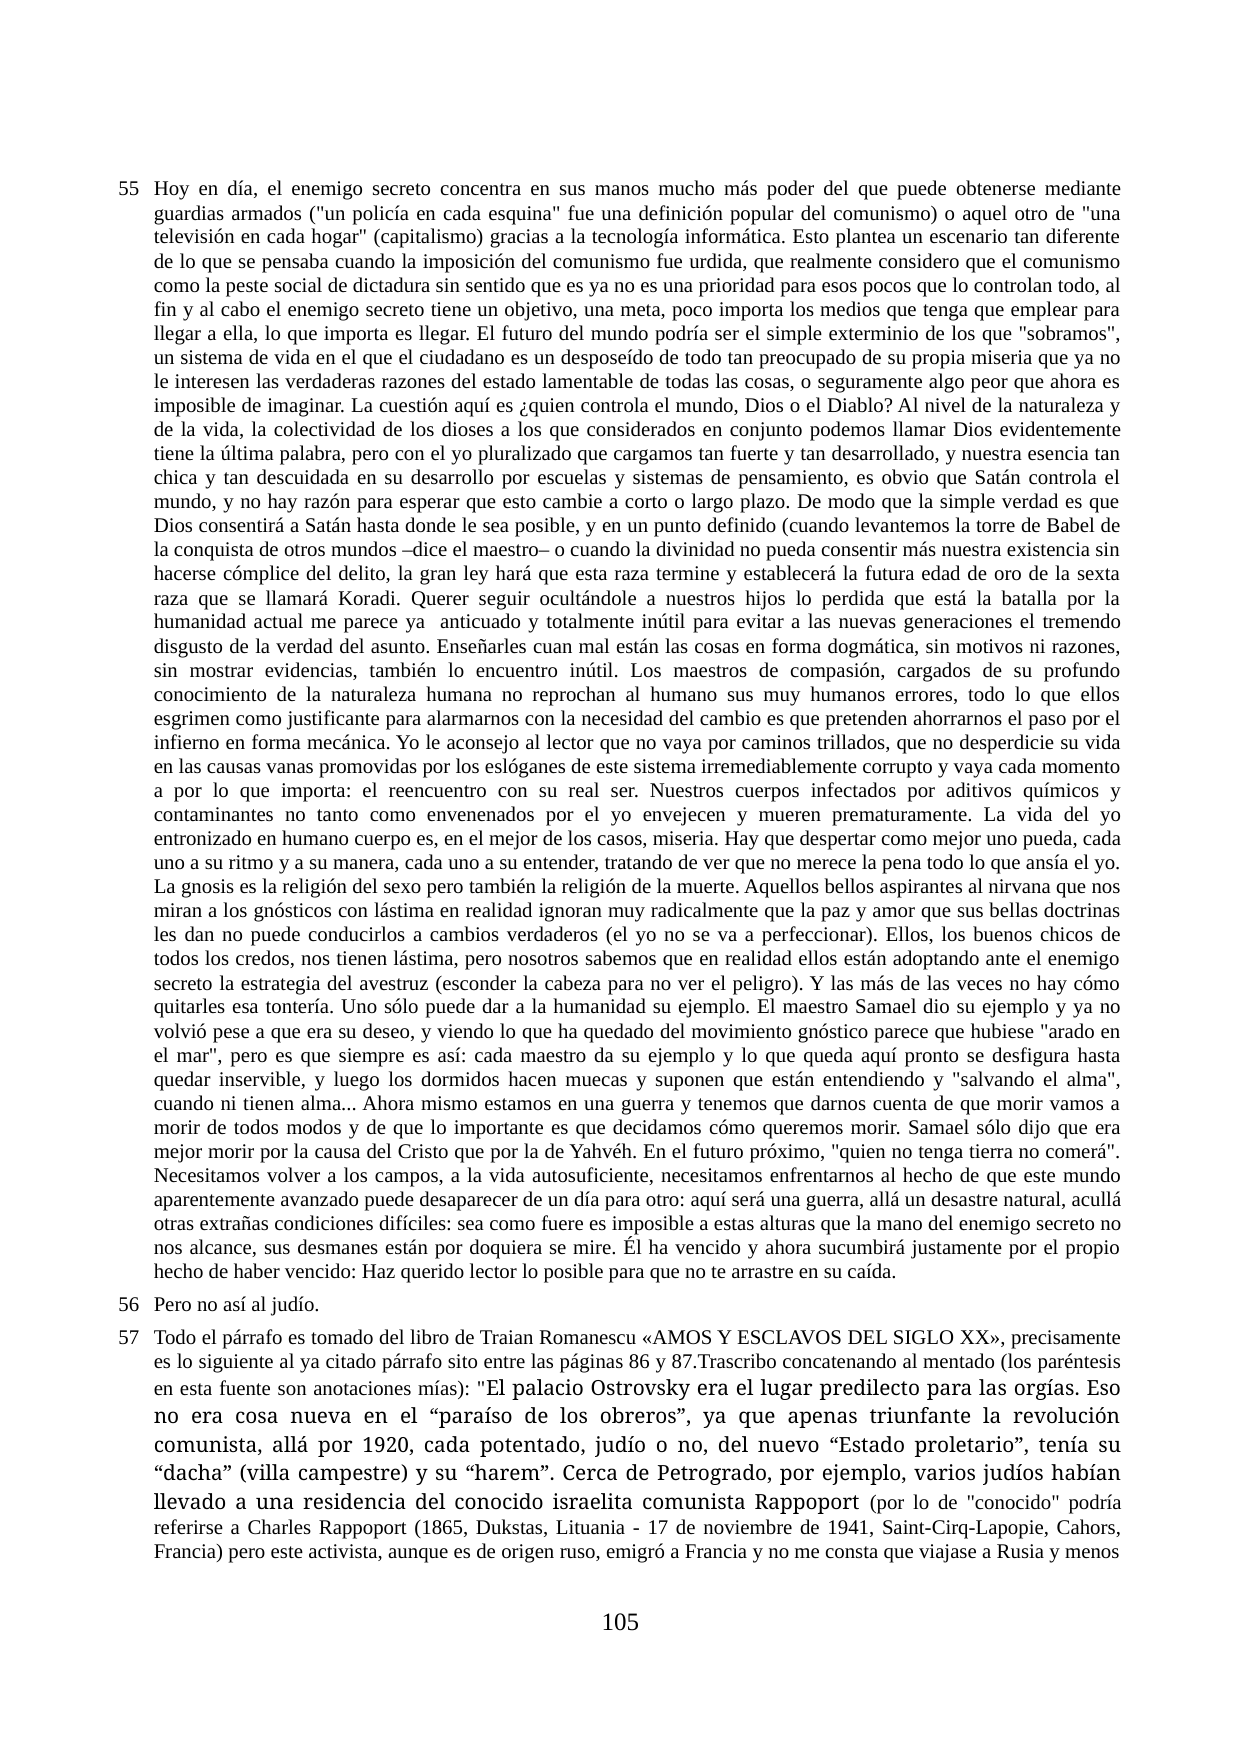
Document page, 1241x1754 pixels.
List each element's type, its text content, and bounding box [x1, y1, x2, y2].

text Todo el párrafo es tomado del libro de Traian Romanescu «AMOS Y ESCLAVOS DEL SIGLO XX», precisamente es lo siguiente al ya citado párrafo sito entre las páginas 86 y 87.Trascribo concatenando al mentado (los paréntesis en esta fuente son anotaciones mías): "El palacio Ostrovsky era el lugar predilecto para las orgías. Eso no era cosa nueva en el “paraíso de los obreros”, ya que apenas triunfante la revolución comunista, allá por 1920, cada potentado, judío o no, del nuevo “Estado proletario”, tenía su “dacha” (villa campestre) y su “harem”. Cerca de Petrogrado, por ejemplo, varios judíos habían llevado a una residencia del conocido israelita comunista Rappoport (por lo de "conocido" podría referirse a Charles Rappoport (1865, Dukstas, Lituania - 17 de noviembre de 1941, Saint-Cirq-Lapopie, Cahors, Francia) pero este activista, aunque es de origen ruso, emigró a Francia y no me consta que viajase a Rusia y menos [118, 1325, 1122, 1563]
text Hoy en día, el enemigo secreto concentra en sus manos mucho más poder del que puede obtenerse mediante guardias armados ("un policía en cada esquina" fue una definición popular del comunismo) o aquel otro de "una televisión en cada hogar" (capitalismo) gracias a la tecnología informática. Esto plantea un escenario tan diferente de lo que se pensaba cuando la imposición del comunismo fue urdida, que realmente considero que el comunismo como la peste social de dictadura sin sentido que es ya no es una prioridad para esos pocos que lo controlan todo, al fin y al cabo el enemigo secreto tiene un objetivo, una meta, poco importa los medios que tenga que emplear para llegar a ella, lo que importa es llegar. El futuro del mundo podría ser el simple exterminio de los que "sobramos", un sistema de vida en el que el ciudadano es un desposeído de todo tan preocupado de su propia miseria que ya no le interesen las verdaderas razones del estado lamentable de todas las cosas, o seguramente algo peor que ahora es imposible de imaginar. La cuestión aquí es ¿quien controla el mundo, Dios o el Diablo? Al nivel de la naturaleza y de la vida, la colectividad de los dioses a los que considerados en conjunto podemos llamar Dios evidentemente tiene la última palabra, pero con el yo pluralizado que cargamos tan fuerte y tan desarrollado, y nuestra esencia tan chica y tan descuidada en su desarrollo por escuelas y sistemas de pensamiento, es obvio que Satán controla el mundo, y no hay razón para esperar que esto cambie a corto o largo plazo. De modo que la simple verdad es que Dios consentirá a Satán hasta donde le sea posible, y en un punto definido (cuando levantemos la torre de Babel de la conquista de otros mundos –dice el maestro– o cuando la divinidad no pueda consentir más nuestra existencia sin hacerse cómplice del delito, la gran ley hará que esta raza termine y establecerá la futura edad de oro de la sexta raza que se llamará Koradi. Querer seguir ocultándole a nuestros hijos lo perdida que está la batalla por la humanidad actual me parece ya anticuado y totalmente inútil para evitar a las nuevas generaciones el tremendo disgusto de la verdad del asunto. Enseñarles cuan mal están las cosas en forma dogmática, sin motivos ni razones, sin mostrar evidencias, también lo encuentro inútil. Los maestros de compasión, cargados de su profundo conocimiento de la naturaleza humana no reprochan al humano sus muy humanos errores, todo lo que ellos esgrimen como justificante para alarmarnos con la necesidad del cambio es que pretenden ahorrarnos el paso por el infierno en forma mecánica. Yo le aconsejo al lector que no vaya por caminos trillados, que no desperdicie su vida en las causas vanas promovidas por los eslóganes de este sistema irremediablemente corrupto y vaya cada momento a por lo que importa: el reencuentro con su real ser. Nuestros cuerpos infectados por aditivos químicos y contaminantes no tanto como envenenados por el yo envejecen y mueren prematuramente. La vida del yo entronizado en humano cuerpo es, en el mejor de los casos, miseria. Hay que despertar como mejor uno pueda, cada uno a su ritmo y a su manera, cada uno a su entender, tratando de ver que no merece la pena todo lo que ansía el yo. La gnosis es la religión del sexo pero también la religión de la muerte. Aquellos bellos aspirantes al nirvana que nos miran a los gnósticos con lástima en realidad ignoran muy radicalmente que la paz y amor que sus bellas doctrinas les dan no puede conducirlos a cambios verdaderos (el yo no se va a perfeccionar). Ellos, los buenos chicos de todos los credos, nos tienen lástima, pero nosotros sabemos que en realidad ellos están adoptando ante el enemigo secreto la estrategia del avestruz (esconder la cabeza para no ver el peligro). Y las más de las veces no hay cómo quitarles esa tontería. Uno sólo puede dar a la humanidad su ejemplo. El maestro Samael dio su ejemplo y ya no volvió pese a que era su deseo, y viendo lo que ha quedado del movimiento gnóstico parece que hubiese "arado en el mar", pero es que siempre es así: cada maestro da su ejemplo y lo que queda aquí pronto se desfigura hasta quedar inservible, y luego los dormidos hacen muecas y suponen que están entendiendo y "salvando el alma", cuando ni tienen alma... Ahora mismo estamos en una guerra y tenemos que darnos cuenta de que morir vamos a morir de todos modos y de que lo importante es que decidamos cómo queremos morir. Samael sólo dijo que era mejor morir por la causa del Cristo que por la de Yahvéh. En el futuro próximo, "quien no tenga tierra no comerá". Necesitamos volver a los campos, a la vida autosuficiente, necesitamos enfrentarnos al hecho de que este mundo aparentemente avanzado puede desaparecer de un día para otro: aquí será una guerra, allá un desastre natural, acullá otras extrañas condiciones difíciles: sea como fuere es imposible a estas alturas que la mano del enemigo secreto no nos alcance, sus desmanes están por doquiera se mire. Él ha vencido y ahora sucumbirá justamente por el propio hecho de haber vencido: Haz querido lector lo posible para que no te arrastre en su caída. [118, 176, 1122, 1283]
text Pero no así al judío. [118, 1292, 1122, 1316]
